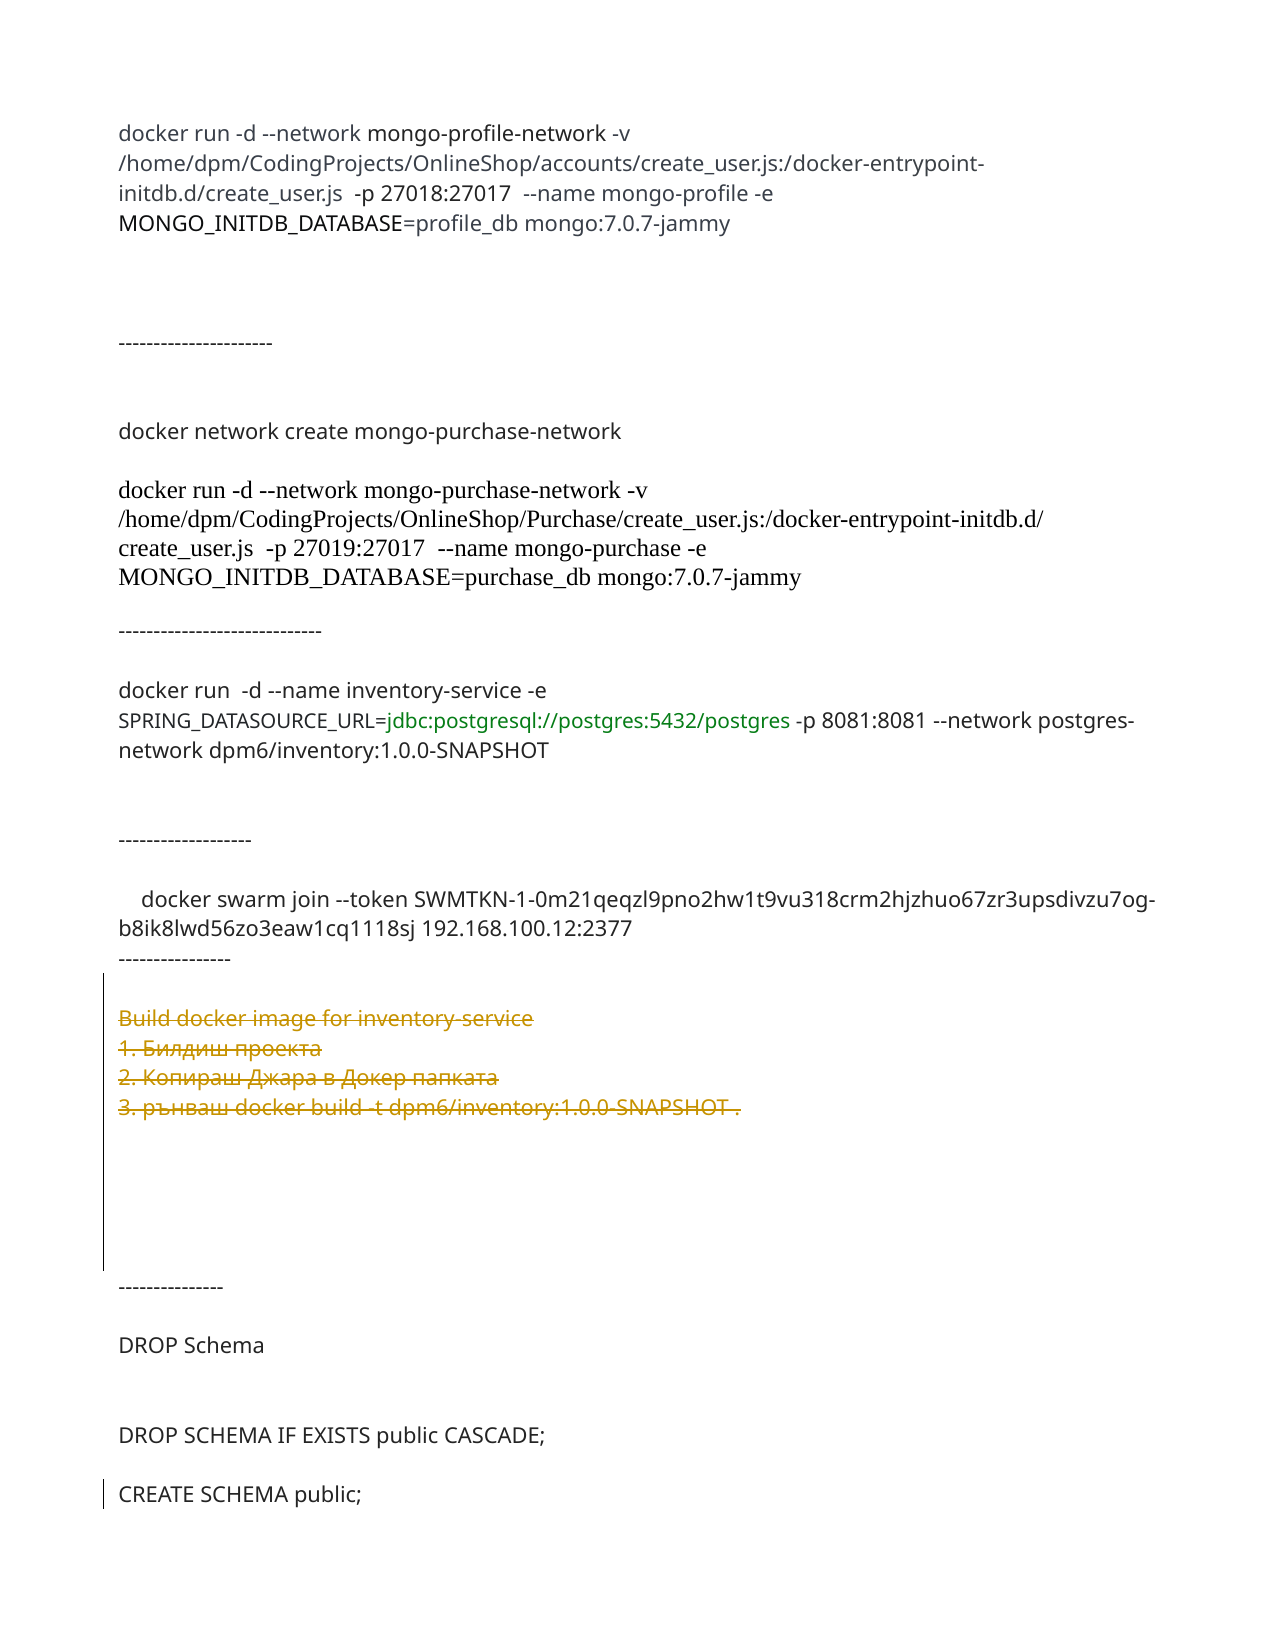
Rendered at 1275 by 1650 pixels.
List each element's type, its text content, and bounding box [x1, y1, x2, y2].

text docker network create mongo-purchase-network [118, 416, 1157, 446]
text ---------------------- [118, 327, 1157, 356]
text docker run -d --network mongo-profile-network -v /home/dpm/CodingProjects/OnlineShop/accounts/create_user.js:/docker-entrypoint-initdb.d/create_user.js -p 27018:27017 --name mongo-profile -e MONGO_INITDB_DATABASE=profile_db mongo:7.0.7-jammy [118, 118, 1157, 237]
text docker run -d --name inventory-service -e SPRING_DATASOURCE_URL=jdbc:postgresql://postgres:5432/postgres -p 8081:8081 --network postgres-network dpm6/inventory:1.0.0-SNAPSHOT [118, 675, 1157, 764]
text DROP Schema [118, 1330, 1157, 1360]
text docker run -d --network mongo-purchase-network -v /home/dpm/CodingProjects/OnlineShop/Purchase/create_user.js:/docker-entrypoint-initdb.d/create_user.js -p 27019:27017 --name mongo-purchase -e MONGO_INITDB_DATABASE=purchase_db mongo:7.0.7-jammy [118, 476, 1157, 591]
text docker swarm join --token SWMTKN-1-0m21qeqzl9pno2hw1t9vu318crm2hjzhuo67zr3upsdivzu7og-b8ik8lwd56zo3eaw1cq1118sj 192.168.100.12:2377 [118, 883, 1157, 943]
text DROP SCHEMA IF EXISTS public CASCADE; [118, 1420, 1157, 1449]
text ----------------------------- [118, 615, 1157, 645]
text ------------------- [118, 824, 1157, 854]
text --------------- [118, 1271, 1157, 1301]
text CREATE SCHEMA public; [118, 1479, 1157, 1509]
text ----------­------ [118, 943, 1157, 973]
